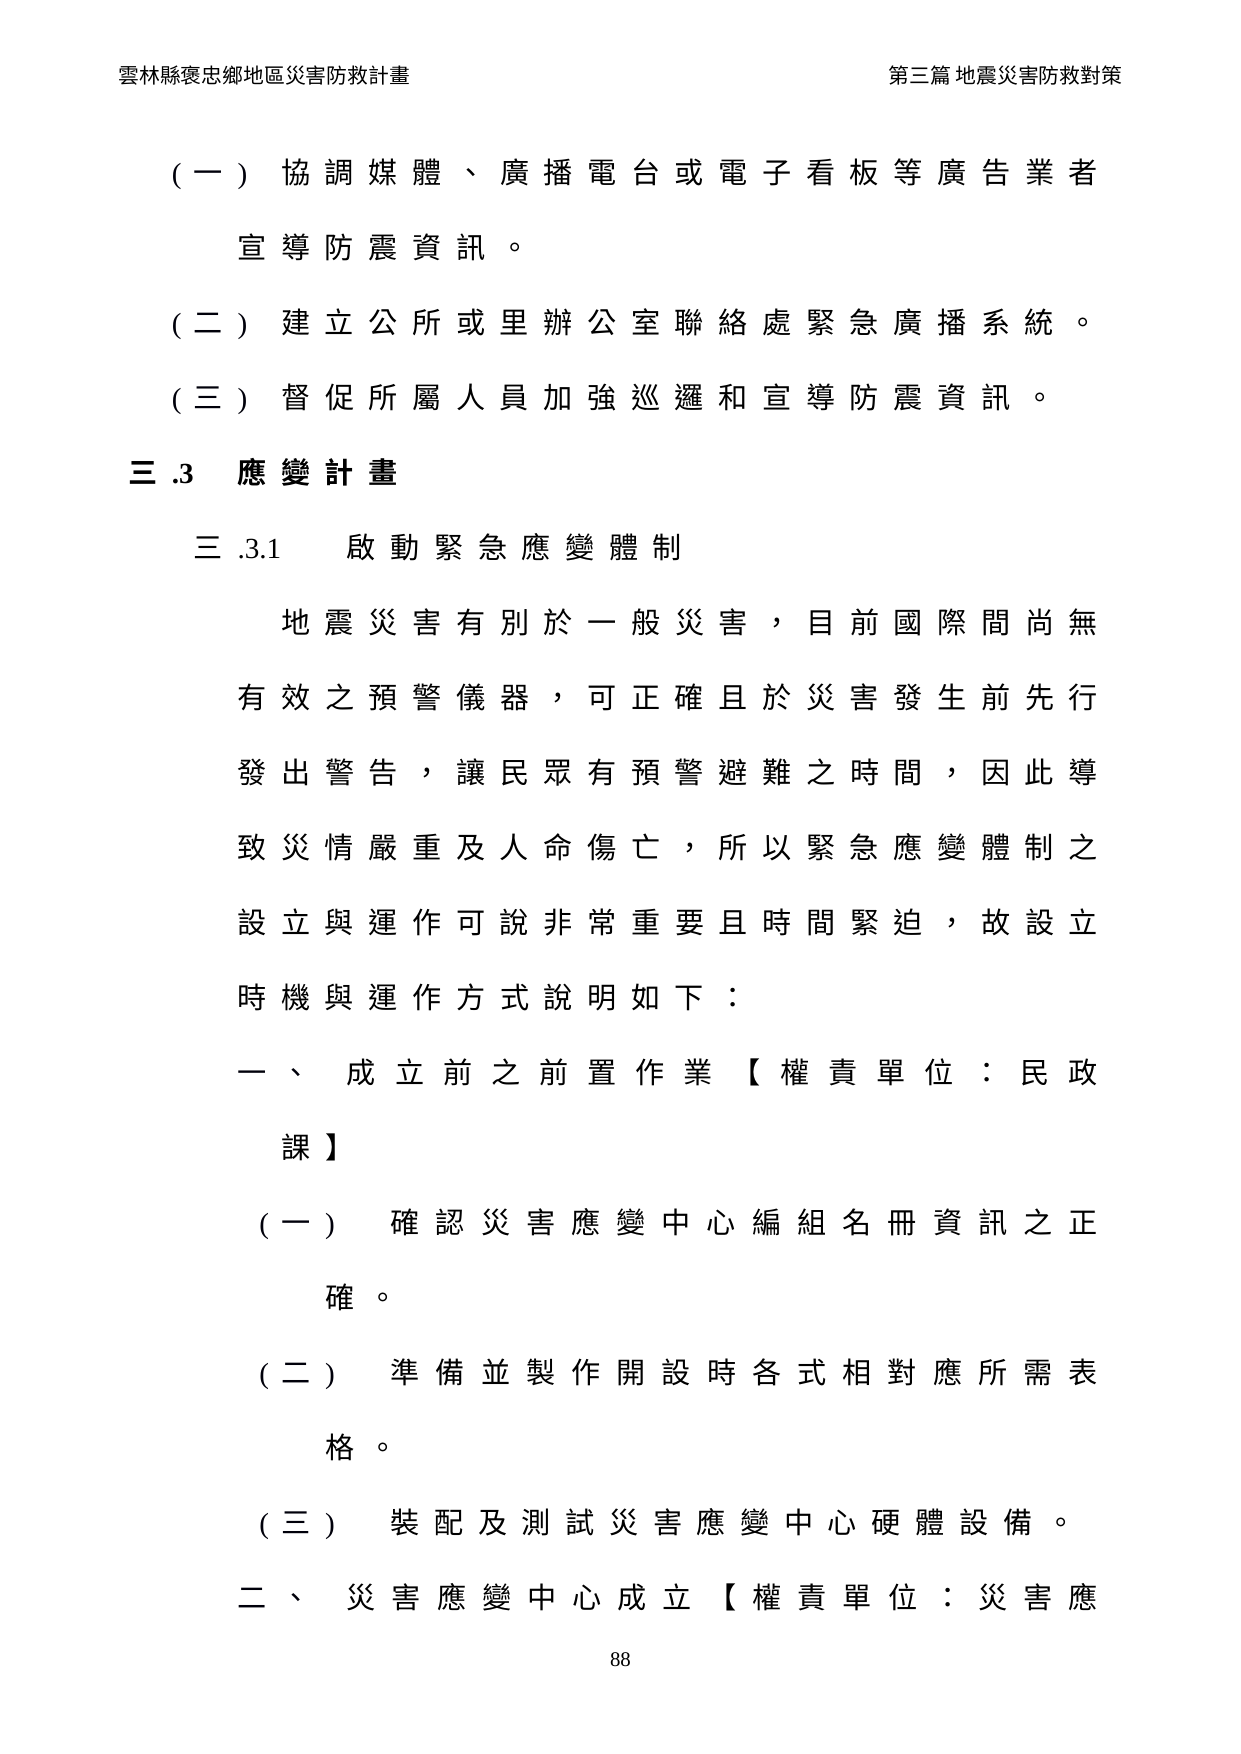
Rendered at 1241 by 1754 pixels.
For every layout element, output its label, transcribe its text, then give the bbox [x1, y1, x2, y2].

list 建立公所或里辦公室聯絡處緊急廣播系統。 [157, 277, 1112, 352]
list 裝配及測試災害應變中心硬體設備。 [250, 1477, 1112, 1552]
list 確認災害應變中心編組名冊資訊之正確。 [250, 1177, 1112, 1327]
list 協調媒體、廣播電台或電子看板等廣告業者宣導防震資訊。 [157, 127, 1112, 277]
list 準備並製作開設時各式相對應所需表格。 [250, 1327, 1112, 1477]
list 啟動緊急應變體制 [187, 502, 1112, 577]
list 督促所屬人員加強巡邏和宣導防震資訊。 [157, 352, 1112, 427]
list 成立前之前置作業【權責單位：民政課】 [221, 1027, 1112, 1177]
list 應變計畫 [128, 427, 1112, 502]
list 災害應變中心成立【權責單位：災害應 [221, 1552, 1112, 1627]
text 地震災害有別於一般災害，目前國際間尚無有效之預警儀器，可正確且於災害發生前先行發出警告，讓民眾有預警避難之時間，因此導致災情嚴重及人命傷亡，所以緊急應變體制之設立與運作可說非常重要且時間緊迫，故設立時機與運作方式說明如下： [220, 577, 1112, 1027]
